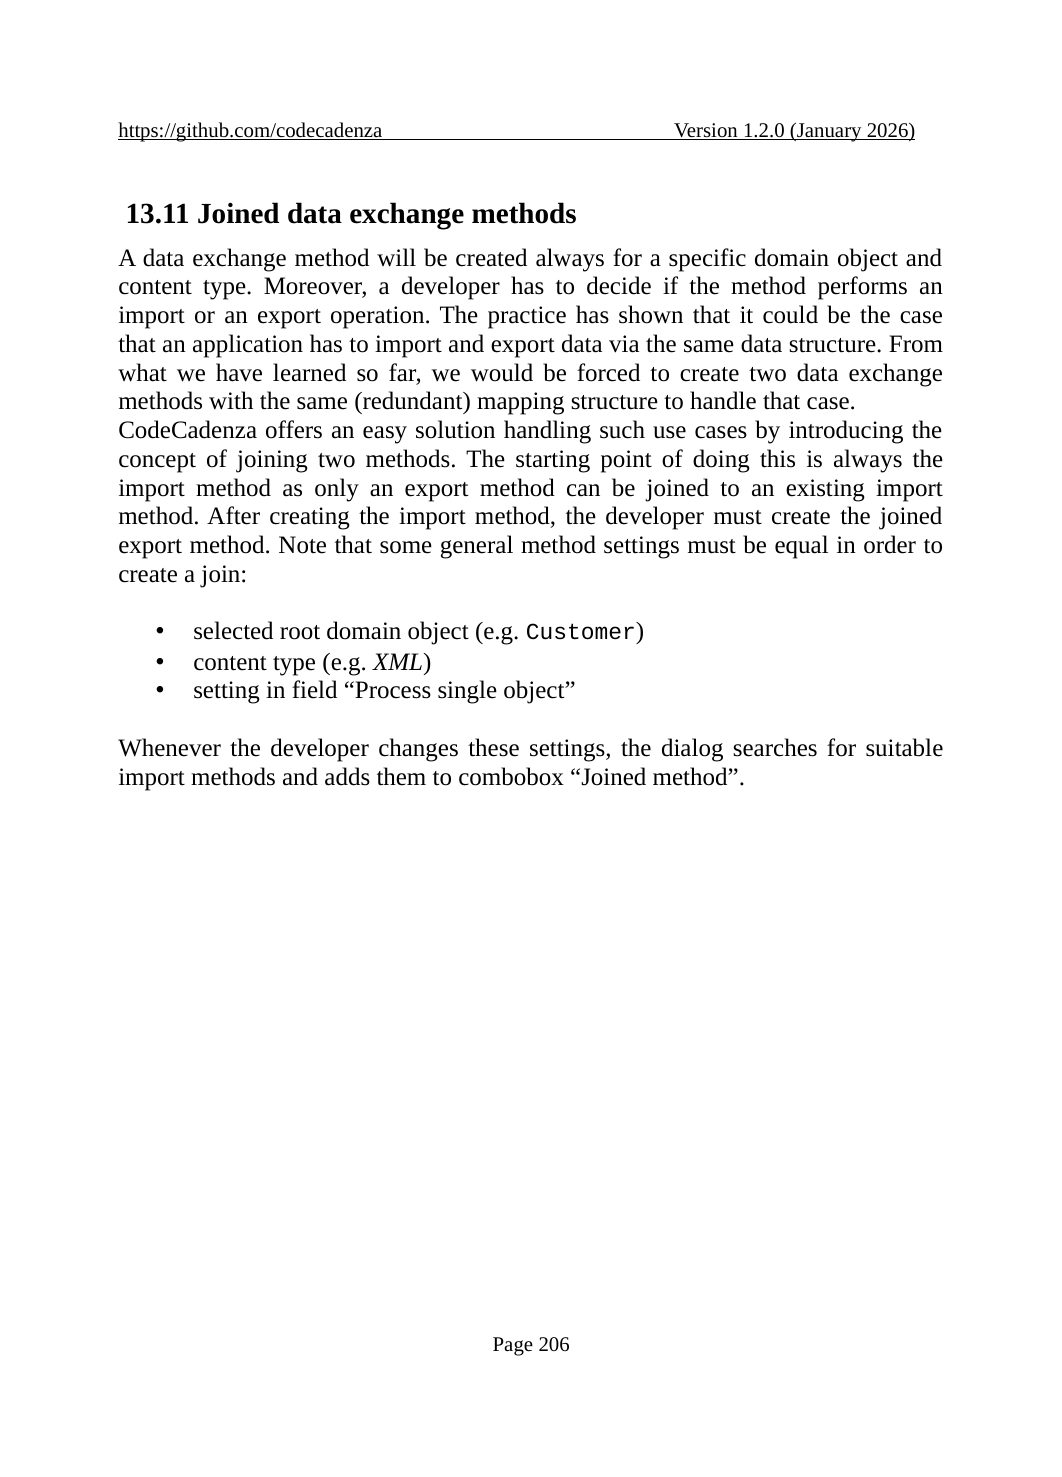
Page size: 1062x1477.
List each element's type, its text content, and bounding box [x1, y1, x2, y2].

subtitle Joined data exchange methods [118, 197, 944, 230]
text CodeCadenza offers an easy solution handling such use cases by introducing the concept of joining two methods. The starting point of doing this is always the import method as only an export method can be joined to an existing import method. After creating the import method, the developer must create the joined export method. Note that some general method settings must be equal in order to create a join: [118, 415, 944, 588]
text A data exchange method will be created always for a specific domain object and content type. Moreover, a developer has to decide if the method performs an import or an export operation. The practice has shown that it could be the case that an application has to import and export data via the same data structure. From what we have learned so far, we would be forced to create two data exchange methods with the same (redundant) mapping structure to handle that case. [118, 243, 944, 415]
list content type (e.g. XML) [156, 647, 944, 675]
text Whenever the developer changes these settings, the dialog searches for suitable import methods and adds them to combobox “Joined method”. [118, 733, 944, 790]
list setting in field “Process single object” [156, 675, 944, 704]
list selected root domain object (e.g. Customer) [156, 616, 944, 647]
